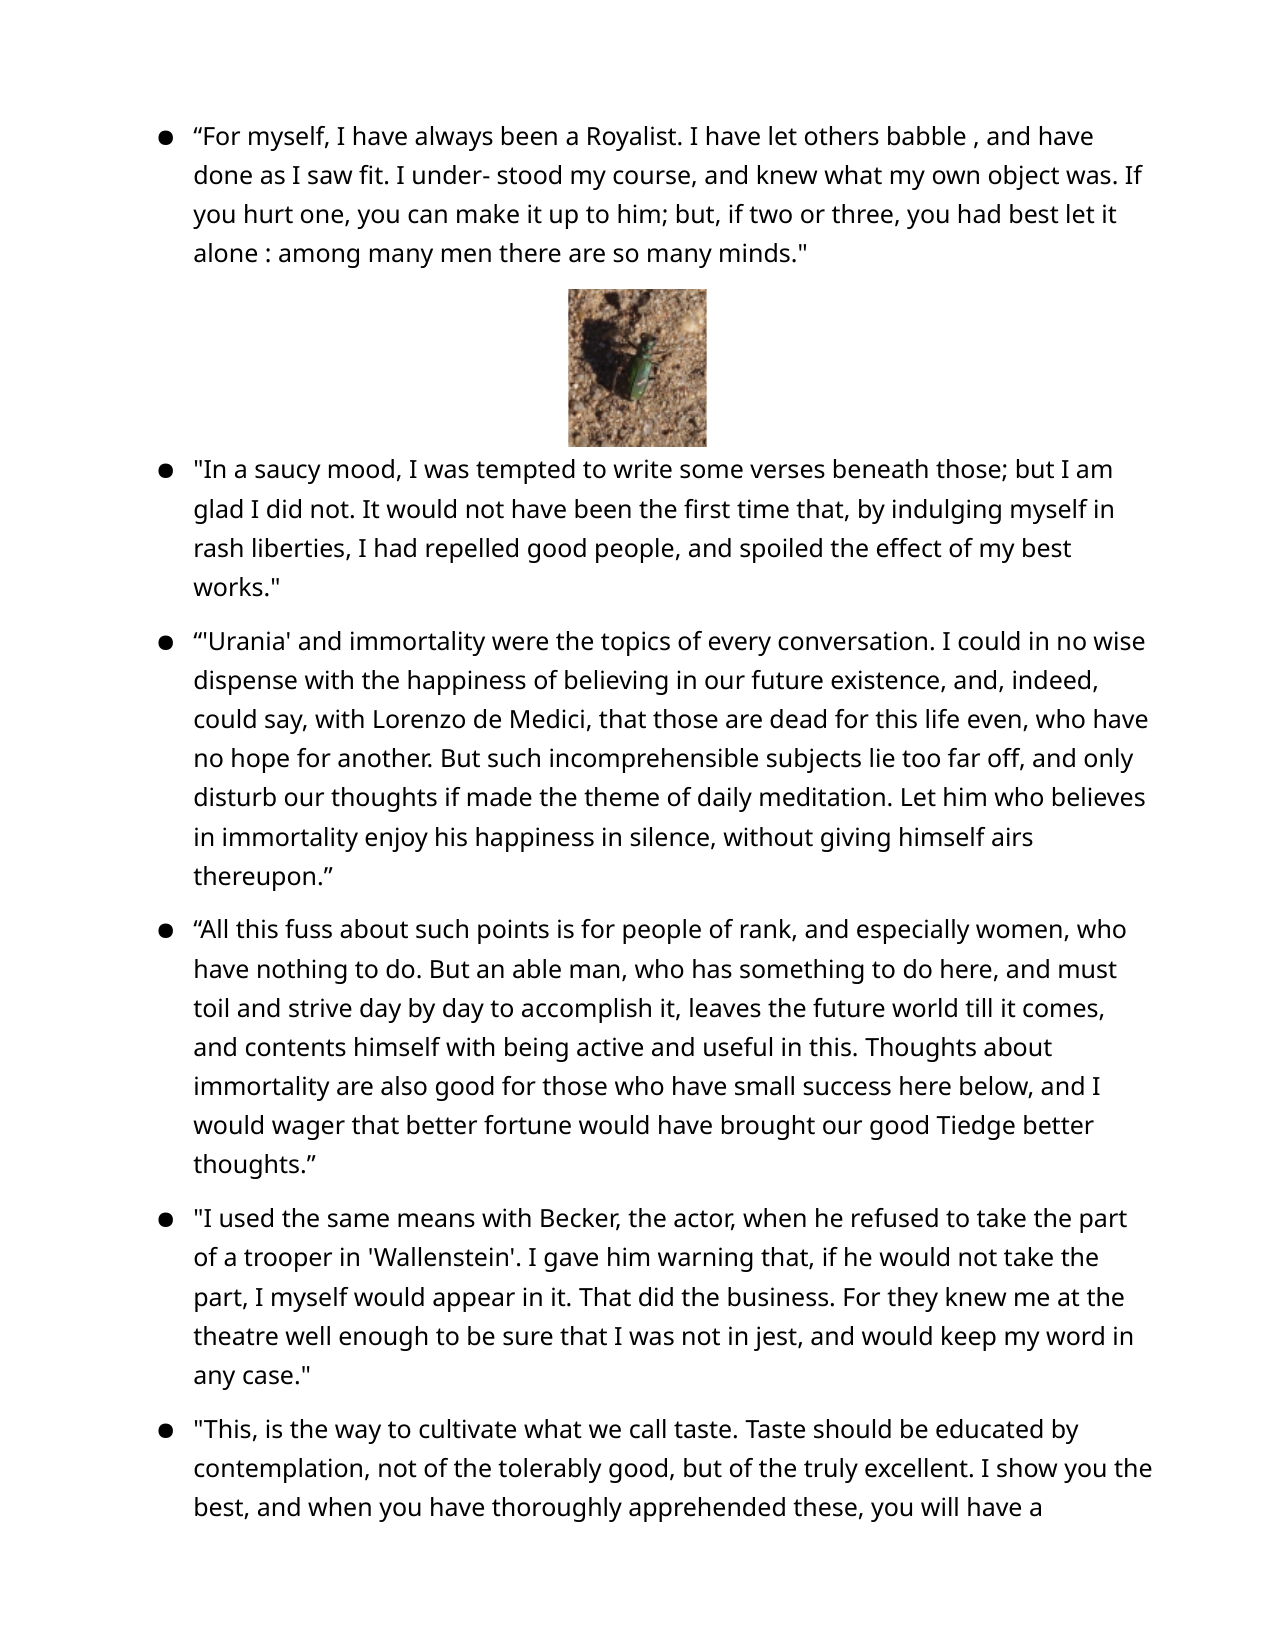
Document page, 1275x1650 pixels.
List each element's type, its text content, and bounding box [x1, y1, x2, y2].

list "In a saucy mood, I was tempted to write some verses beneath those; but I am glad I did not. It would not have been the first time that, by indulging myself in rash liberties, I had repelled good people, and spoiled the effect of my best works." [156, 447, 1157, 604]
list "I used the same means with Becker, the actor, when he refused to take the part of a trooper in 'Wallenstein'. I gave him warning that, if he would not take the part, I myself would appear in it. That did the business. For they knew me at the theatre well enough to be sure that I was not in jest, and would keep my word in any case." [156, 1201, 1157, 1392]
list "This, is the way to cultivate what we call taste. Taste should be educated by contemplation, not of the tolerably good, but of the truly excellent. I show you the best, and when you have thoroughly apprehended these, you will have a [156, 1411, 1157, 1524]
list “For myself, I have always been a Royalist. I have let others babble , and have done as I saw fit. I under- stood my course, and knew what my own object was. If you hurt one, you can make it up to him; but, if two or three, you had best let it alone : among many men there are so many minds." [156, 118, 1157, 270]
list “All this fuss about such points is for people of rank, and especially women, who have nothing to do. But an able man, who has something to do here, and must toil and strive day by day to accomplish it, leaves the future world till it comes, and contents himself with being active and useful in this. Thoughts about immortality are also good for those who have small success here below, and I would wager that better fortune would have brought our good Tiedge better thoughts.” [156, 912, 1157, 1181]
picture [568, 289, 707, 447]
list “'Urania' and immortality were the topics of every conversation. I could in no wise dispense with the happiness of believing in our future existence, and, indeed, could say, with Lorenzo de Medici, that those are dead for this life even, who have no hope for another. But such incomprehensible subjects lie too far off, and only disturb our thoughts if made the theme of daily meditation. Let him who believes in immortality enjoy his happiness in silence, without giving himself airs thereupon.” [156, 623, 1157, 892]
